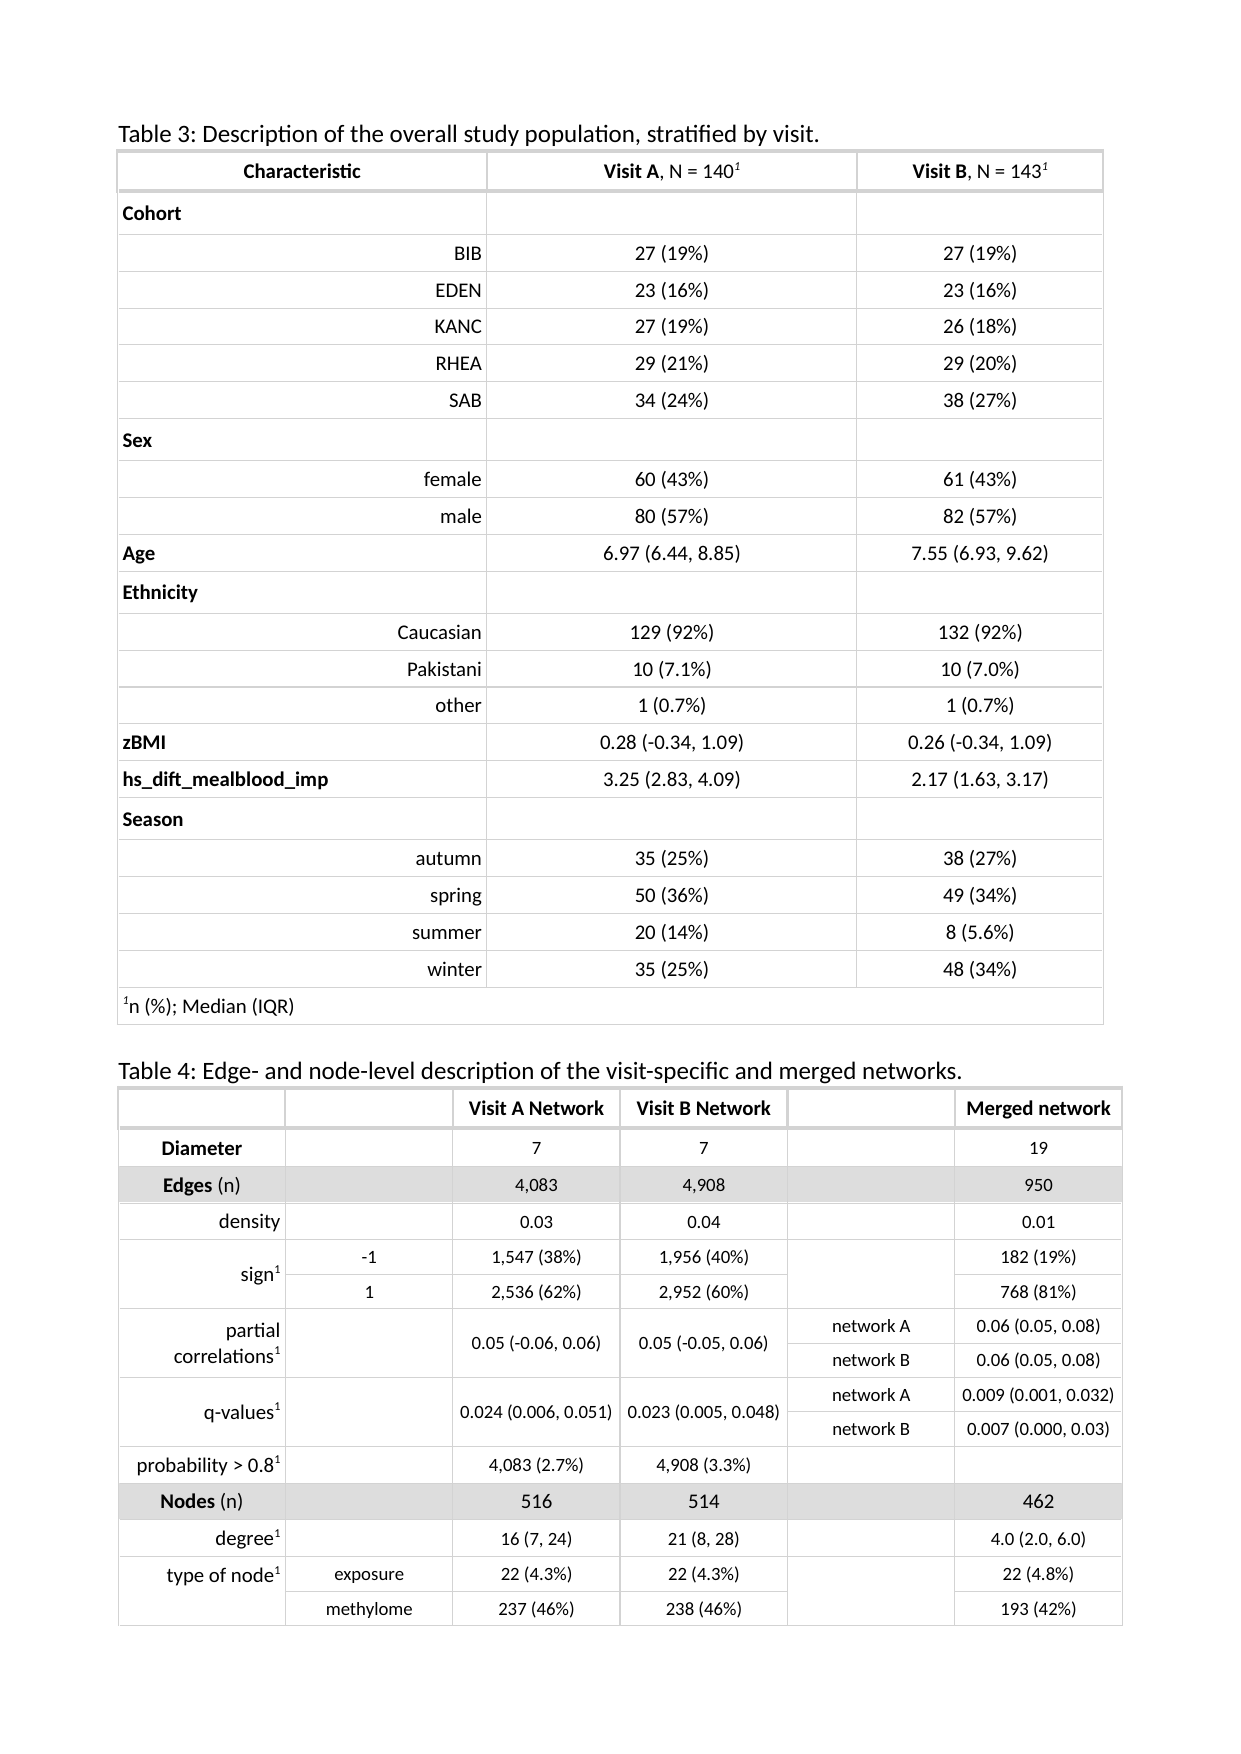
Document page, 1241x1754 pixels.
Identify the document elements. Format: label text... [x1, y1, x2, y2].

table_cell type of node1 [119, 1557, 285, 1625]
table_header Visit B, N = 1431 [858, 153, 1102, 189]
table_cell network A [788, 1309, 954, 1342]
table_cell 29 (20%) [857, 344, 1103, 381]
table_cell 23 (16%) [857, 271, 1103, 307]
table_header [119, 1090, 284, 1126]
table_cell 1n (%); Median (IQR) [118, 987, 1103, 1023]
table_cell Nodes (n) [119, 1484, 285, 1519]
table_cell 129 (92%) [487, 614, 856, 649]
table_cell Caucasian [118, 614, 486, 649]
table_cell 29 (21%) [487, 345, 856, 381]
table_cell 27 (19%) [487, 235, 856, 271]
table_cell SAB [118, 382, 486, 418]
table_cell degree1 [119, 1520, 285, 1556]
table_cell [788, 1484, 954, 1519]
table_cell [857, 797, 1103, 839]
table_cell 0.03 [453, 1204, 619, 1239]
table_cell 22 (4.3%) [453, 1557, 619, 1591]
table_cell [487, 798, 856, 839]
table_cell 1 (0.7%) [857, 686, 1103, 723]
table_cell 2,536 (62%) [453, 1275, 619, 1308]
table_cell 27 (19%) [487, 309, 856, 344]
table_cell 8 (5.6%) [857, 913, 1103, 950]
table_cell 22 (4.3%) [621, 1557, 787, 1591]
table_cell network B [788, 1344, 954, 1377]
table_cell 21 (8, 28) [621, 1520, 787, 1556]
table_cell sign1 [119, 1240, 285, 1308]
table_cell 0.009 (0.001, 0.032) [955, 1377, 1122, 1411]
table_cell 48 (34%) [857, 950, 1103, 987]
table_cell male [118, 498, 486, 534]
table_cell 0.06 (0.05, 0.08) [955, 1308, 1122, 1342]
table_cell [487, 193, 856, 234]
table_cell [788, 1204, 954, 1239]
table_cell 19 [955, 1130, 1122, 1166]
table_cell [286, 1520, 452, 1556]
table_header Merged network [956, 1090, 1121, 1126]
table_cell 4,908 [621, 1167, 787, 1202]
table_cell [955, 1446, 1122, 1482]
table_cell 238 (46%) [621, 1592, 787, 1625]
table_cell [788, 1240, 954, 1308]
table_cell [788, 1557, 954, 1625]
table_cell 34 (24%) [487, 382, 856, 418]
table_cell 1 (0.7%) [487, 688, 856, 723]
table_cell 49 (34%) [857, 876, 1103, 913]
table_cell autumn [118, 840, 486, 876]
table_cell 35 (25%) [487, 840, 856, 876]
table_cell Sex [118, 419, 486, 460]
table_cell [286, 1447, 452, 1482]
table_cell 0.024 (0.006, 0.051) [453, 1378, 619, 1446]
table_cell [487, 419, 856, 460]
table_cell winter [118, 951, 486, 987]
table_cell summer [118, 914, 486, 950]
table_header Visit A, N = 1401 [488, 153, 856, 189]
table_cell 182 (19%) [955, 1239, 1122, 1274]
table_cell Pakistani [118, 651, 486, 686]
table_cell [286, 1130, 452, 1166]
table_cell 193 (42%) [955, 1591, 1122, 1625]
table_header [286, 1090, 452, 1126]
table_cell 35 (25%) [487, 951, 856, 987]
table_cell [788, 1447, 954, 1482]
table_cell 60 (43%) [487, 461, 856, 497]
table_cell EDEN [118, 272, 486, 307]
table_cell 61 (43%) [857, 460, 1103, 497]
table_cell KANC [118, 309, 486, 344]
table_cell 3.25 (2.83, 4.09) [487, 761, 856, 797]
table_cell network A [788, 1378, 954, 1411]
table_cell 132 (92%) [857, 613, 1103, 649]
table_cell 2.17 (1.63, 3.17) [857, 760, 1103, 797]
table_cell 0.28 (-0.34, 1.09) [487, 724, 856, 760]
table_cell 10 (7.1%) [487, 651, 856, 686]
table_cell density [119, 1204, 285, 1239]
table_cell [857, 193, 1103, 234]
table_cell [286, 1309, 452, 1377]
table_cell 950 [955, 1166, 1122, 1202]
table_cell Edges (n) [119, 1167, 285, 1202]
table_cell Cohort [118, 190, 486, 234]
table_cell 0.023 (0.005, 0.048) [621, 1378, 787, 1446]
table_cell 462 [955, 1483, 1122, 1519]
table_cell [788, 1520, 954, 1556]
table_cell 2,952 (60%) [621, 1275, 787, 1308]
table_cell 1,956 (40%) [621, 1240, 787, 1274]
table_cell 6.97 (6.44, 8.85) [487, 535, 856, 571]
table_cell [286, 1378, 452, 1446]
table_cell 4,908 (3.3%) [621, 1447, 787, 1482]
table_cell 0.06 (0.05, 0.08) [955, 1343, 1122, 1377]
table_cell 4,083 (2.7%) [453, 1447, 619, 1482]
table_cell spring [118, 877, 486, 913]
table_cell 0.01 [955, 1203, 1122, 1239]
table_cell 7 [453, 1130, 619, 1166]
table_cell 38 (27%) [857, 381, 1103, 418]
table_cell 22 (4.8%) [955, 1556, 1122, 1591]
table_cell [788, 1130, 954, 1166]
table_cell BIB [118, 235, 486, 271]
table_cell 7 [621, 1130, 787, 1166]
table_cell 0.05 (-0.06, 0.06) [453, 1309, 619, 1377]
table_cell Ethnicity [118, 572, 486, 613]
table_header Visit B Network [621, 1090, 786, 1126]
table_header Characteristic [118, 153, 486, 189]
table_cell 768 (81%) [955, 1274, 1122, 1308]
table_cell [857, 418, 1103, 460]
table_cell 10 (7.0%) [857, 650, 1103, 686]
table_cell [286, 1484, 452, 1519]
table_header [789, 1090, 954, 1126]
text Table 4: Edge- and node-level description of the visit-specific and merged networks. [118, 1055, 1122, 1086]
table_cell 516 [453, 1484, 619, 1519]
table_cell 4,083 [453, 1167, 619, 1202]
table_cell other [118, 687, 486, 723]
table_cell [286, 1204, 452, 1239]
table_cell [487, 572, 856, 613]
table_cell 80 (57%) [487, 498, 856, 534]
table_cell 4.0 (2.0, 6.0) [955, 1519, 1122, 1556]
table_cell 38 (27%) [857, 839, 1103, 876]
table_cell [857, 571, 1103, 613]
table_header Visit A Network [454, 1090, 619, 1126]
table_cell 23 (16%) [487, 272, 856, 307]
table_cell female [118, 461, 486, 497]
table_cell 0.26 (-0.34, 1.09) [857, 723, 1103, 760]
table_cell 16 (7, 24) [453, 1520, 619, 1556]
table_cell Age [118, 535, 486, 571]
table_cell probability > 0.81 [119, 1447, 285, 1482]
table_cell -1 [286, 1240, 452, 1274]
table_cell 514 [621, 1484, 787, 1519]
table_cell q-values1 [119, 1378, 285, 1446]
table_cell 27 (19%) [857, 234, 1103, 271]
table_cell 82 (57%) [857, 497, 1103, 534]
table_cell 20 (14%) [487, 914, 856, 950]
table_cell Season [118, 798, 486, 839]
table_cell 26 (18%) [857, 308, 1103, 344]
table_cell Diameter [119, 1127, 285, 1166]
table_cell [286, 1167, 452, 1202]
table_cell 7.55 (6.93, 9.62) [857, 534, 1103, 571]
table_cell 237 (46%) [453, 1592, 619, 1625]
table_cell zBMI [118, 724, 486, 760]
table_cell 1 [286, 1275, 452, 1308]
table_cell hs_dift_mealblood_imp [118, 761, 486, 797]
text Table 3: Description of the overall study population, stratified by visit. [118, 118, 1122, 149]
table_cell RHEA [118, 345, 486, 381]
table_cell 0.05 (-0.05, 0.06) [621, 1309, 787, 1377]
table_cell [788, 1167, 954, 1202]
table_cell 0.04 [621, 1204, 787, 1239]
table_cell partial correlations1 [119, 1309, 285, 1377]
table_cell 50 (36%) [487, 877, 856, 913]
table_cell 0.007 (0.000, 0.03) [955, 1411, 1122, 1446]
table_cell methylome [286, 1592, 452, 1625]
table_cell 1,547 (38%) [453, 1240, 619, 1274]
table_cell network B [788, 1412, 954, 1446]
table_cell exposure [286, 1557, 452, 1591]
